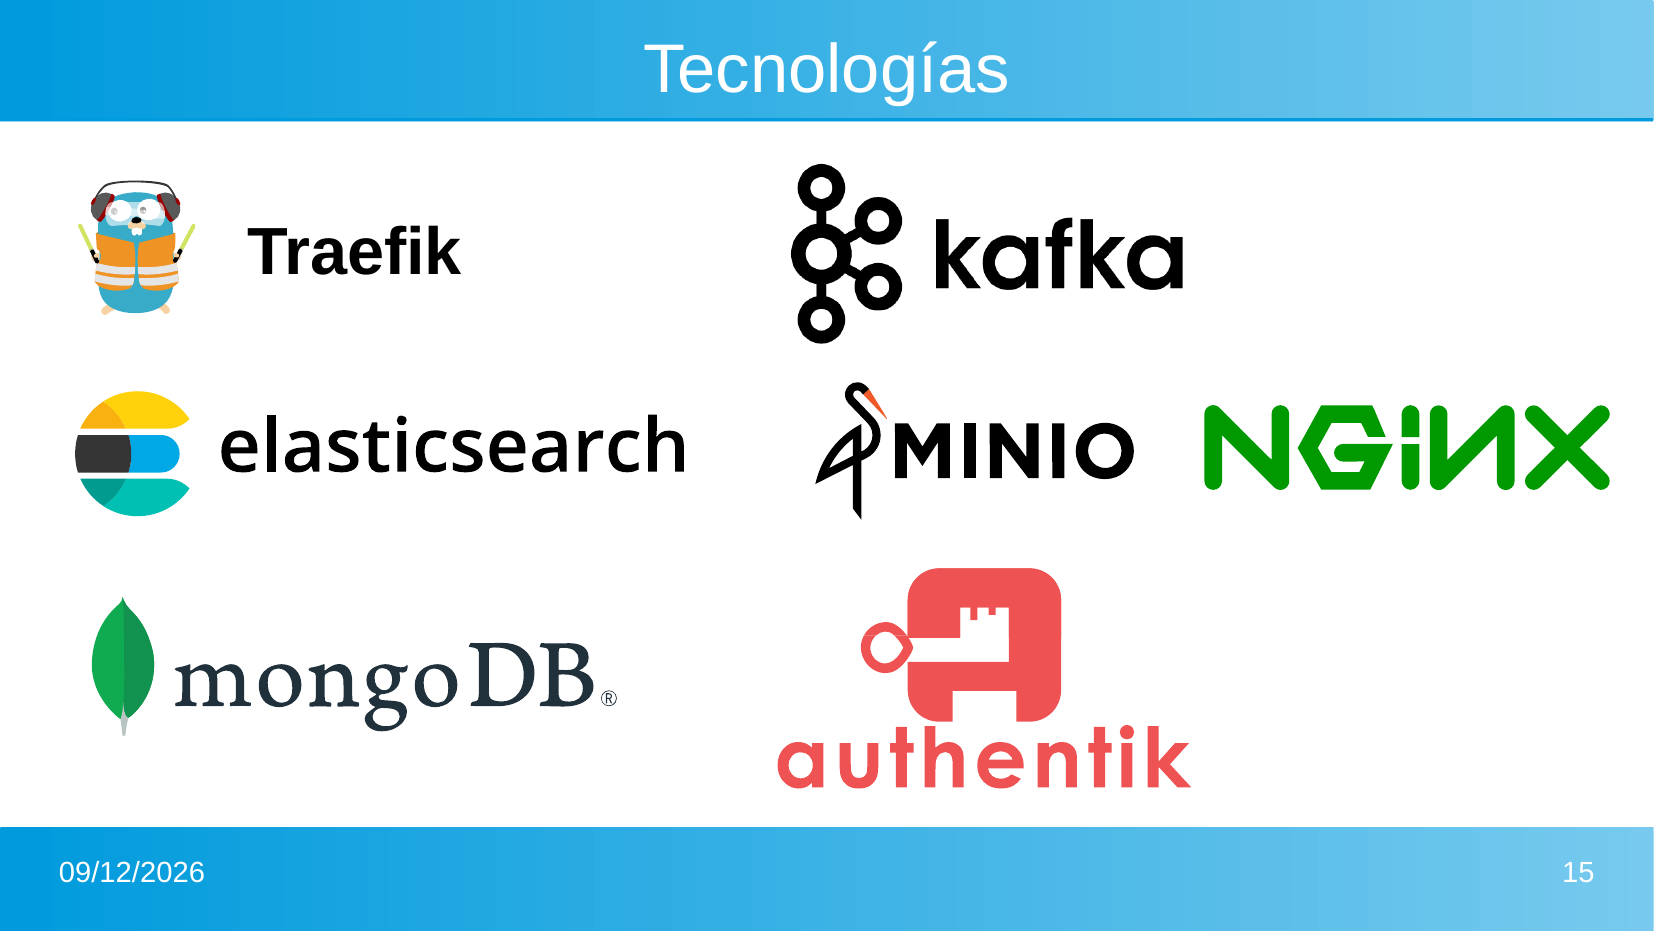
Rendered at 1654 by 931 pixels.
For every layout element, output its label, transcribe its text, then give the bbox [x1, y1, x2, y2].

picture [76, 177, 195, 317]
picture [88, 594, 621, 739]
picture [1204, 405, 1611, 491]
text_box Traefik [232, 206, 502, 297]
picture [762, 135, 1211, 538]
picture [59, 383, 702, 526]
title Tecnologías [59, 29, 1595, 108]
picture [774, 566, 1195, 789]
